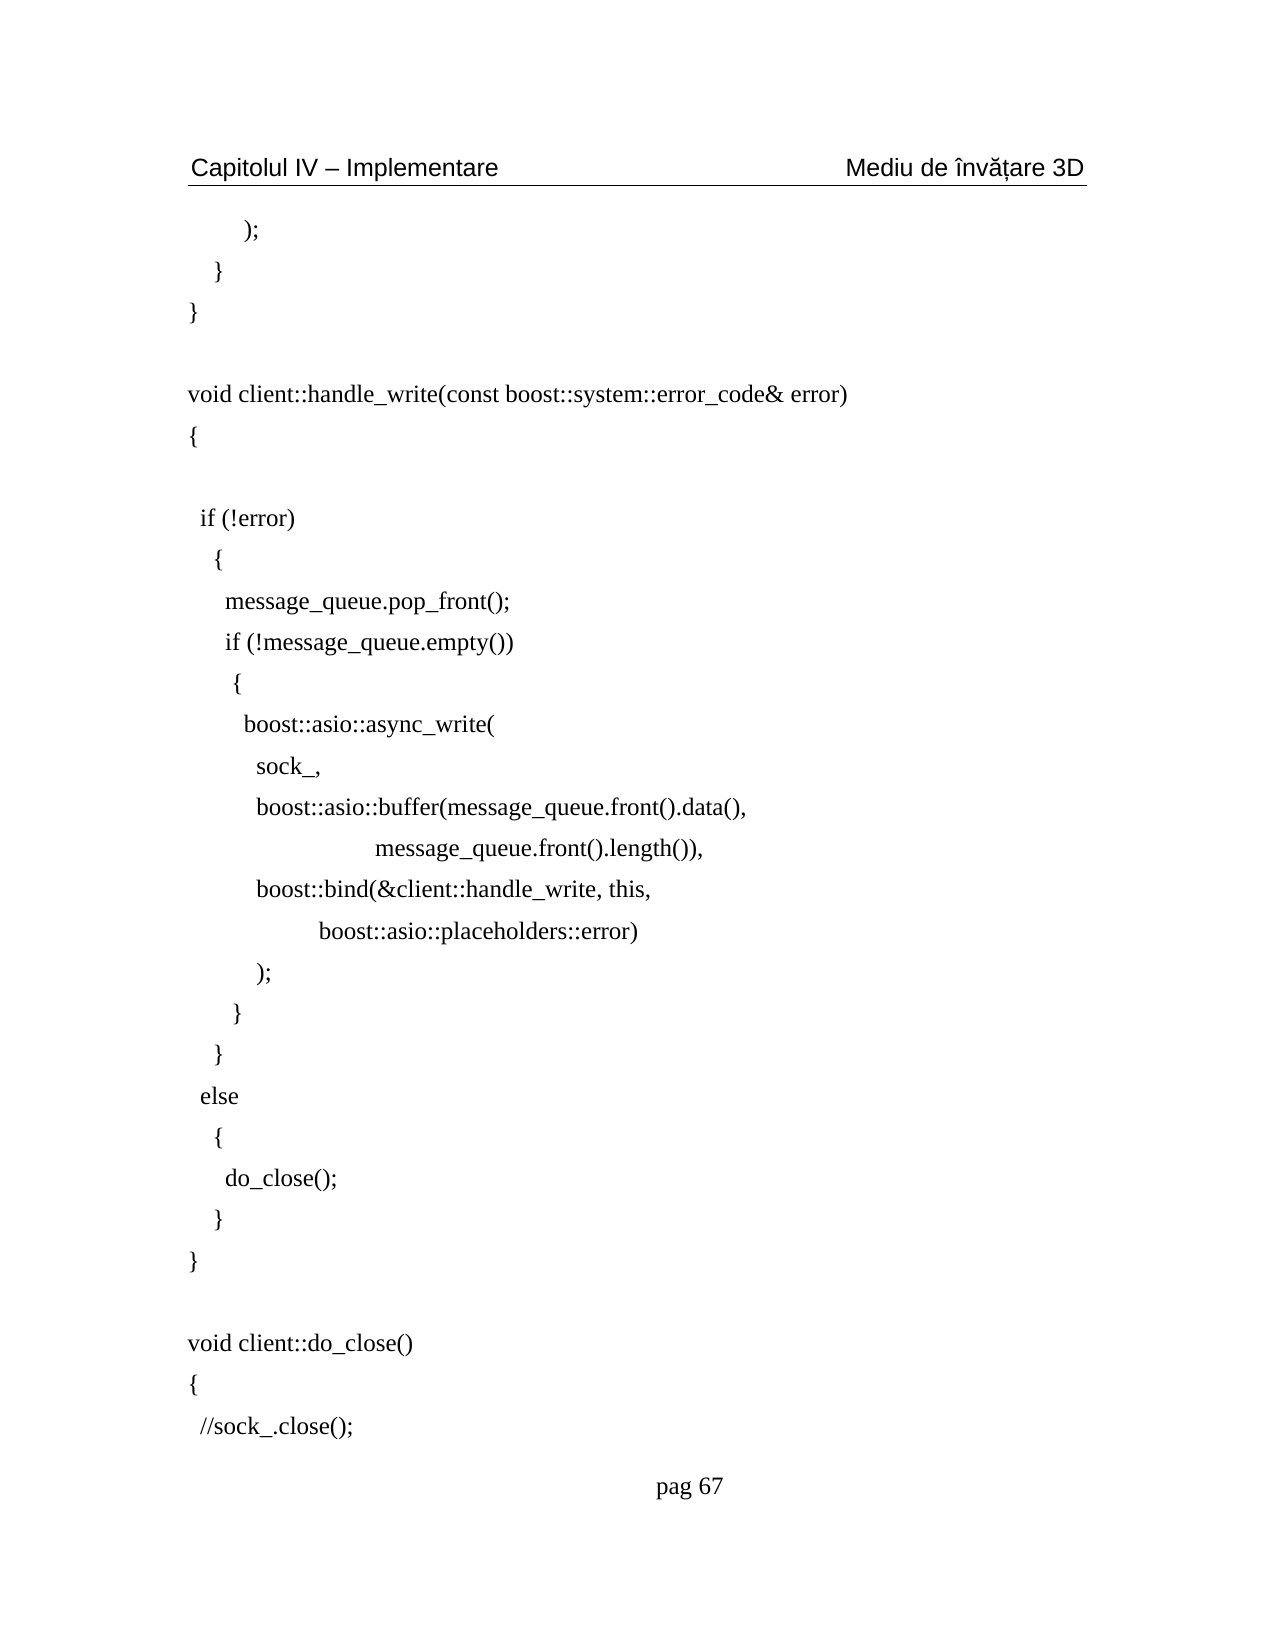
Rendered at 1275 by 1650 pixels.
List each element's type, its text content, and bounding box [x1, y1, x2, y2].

text { [187, 1122, 1087, 1151]
text if (!message_queue.empty()) [187, 627, 1087, 656]
text message_queue.pop_front(); [187, 586, 1087, 614]
text { [187, 668, 1087, 697]
text //sock_.close(); [187, 1411, 1087, 1439]
text if (!error) [187, 503, 1087, 532]
text { [187, 544, 1087, 573]
text { [187, 1369, 1087, 1398]
text boost::asio::placeholders::error) [187, 916, 1087, 944]
text ); [187, 957, 1087, 986]
text } [187, 998, 1087, 1027]
text } [187, 1246, 1087, 1274]
text ); [187, 214, 1087, 243]
text do_close(); [187, 1163, 1087, 1192]
text sock_, [187, 751, 1087, 779]
text boost::bind(&client::handle_write, this, [187, 874, 1087, 903]
text void client::handle_write(const boost::system::error_code& error) [187, 379, 1087, 408]
text boost::asio::async_write( [187, 709, 1087, 738]
text else [187, 1081, 1087, 1109]
text } [187, 1204, 1087, 1233]
text void client::do_close() [187, 1328, 1087, 1357]
text { [187, 421, 1087, 449]
text } [187, 1039, 1087, 1068]
text boost::asio::buffer(message_queue.front().data(), [187, 792, 1087, 821]
text } [187, 256, 1087, 284]
text message_queue.front().length()), [187, 833, 1087, 862]
text } [187, 297, 1087, 326]
